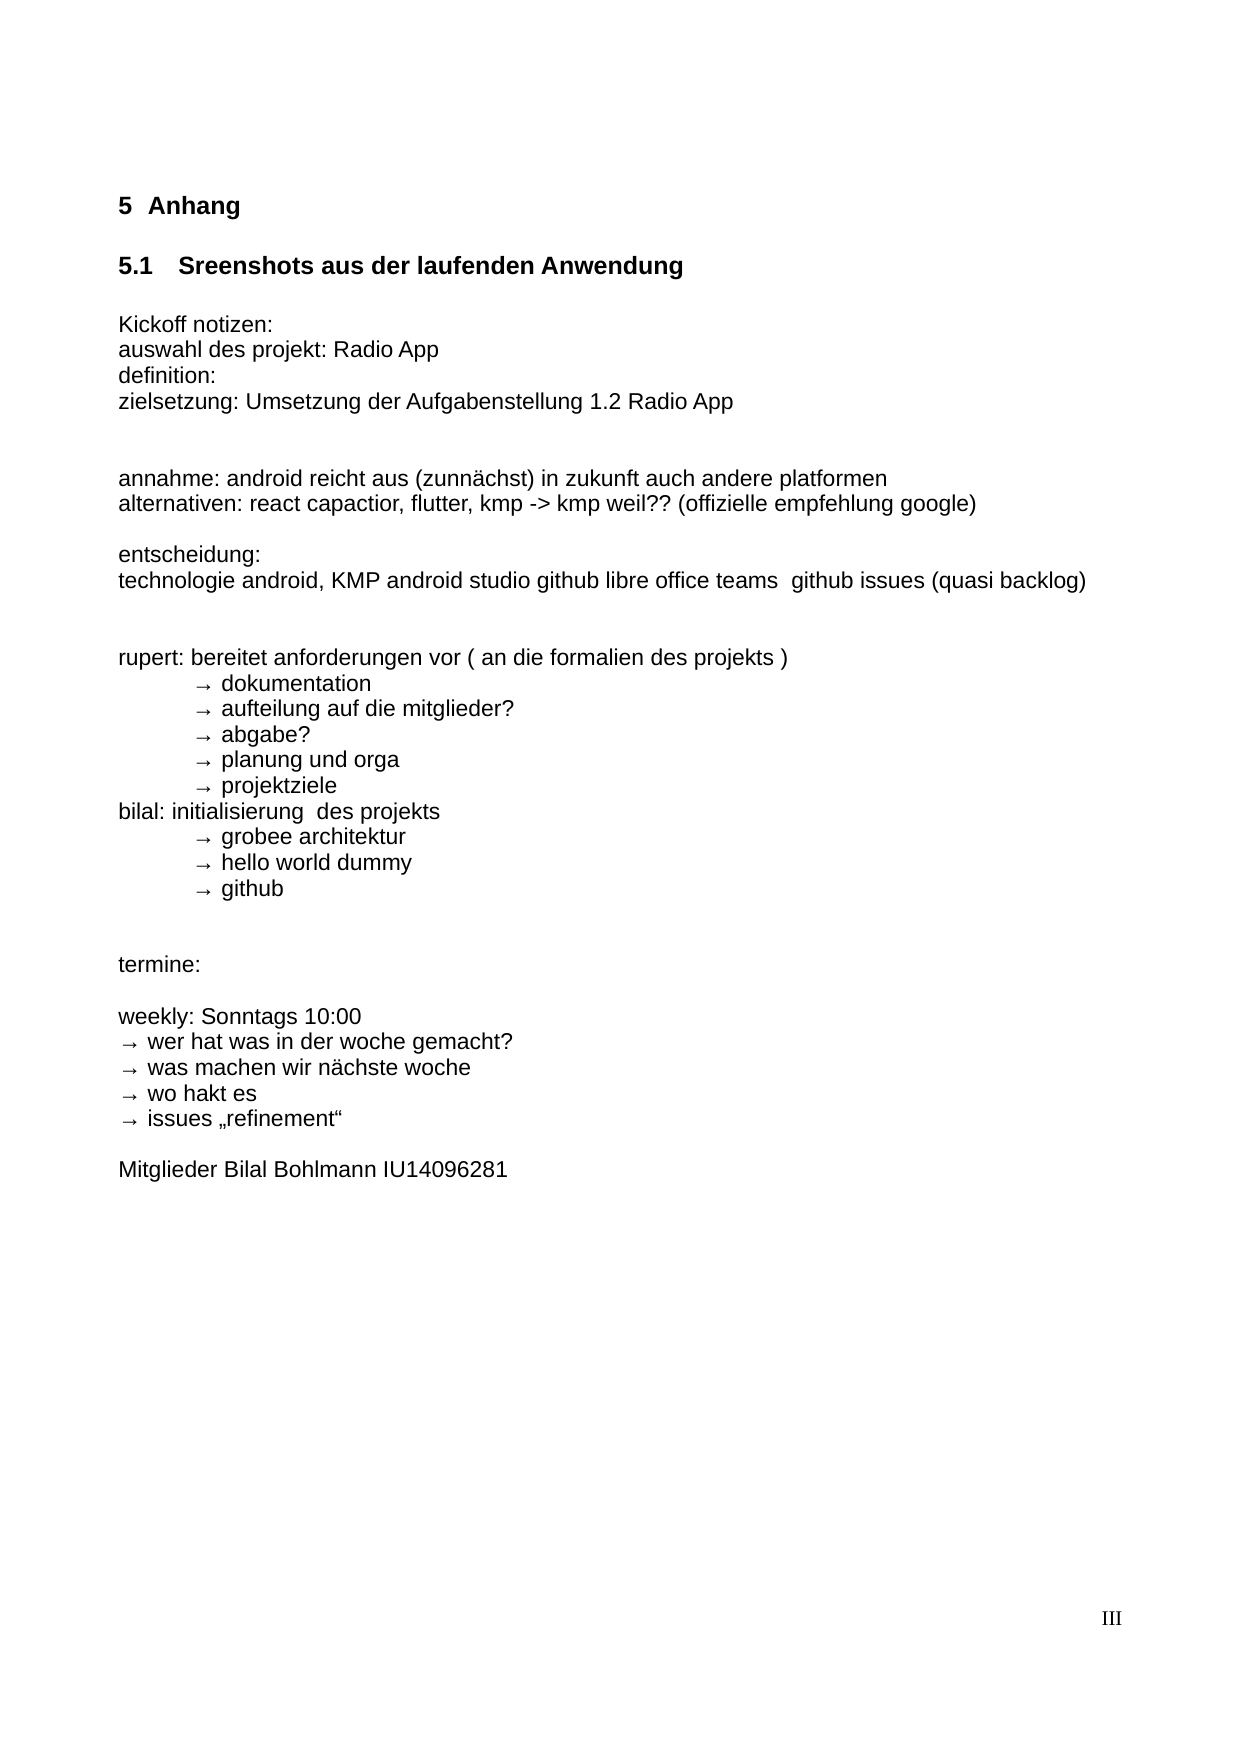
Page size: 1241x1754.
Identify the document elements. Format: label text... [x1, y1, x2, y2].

text → was machen wir nächste woche [118, 1054, 1122, 1080]
text annahme: android reicht aus (zunnächst) in zukunft auch andere platformen [118, 465, 1122, 491]
text → dokumentation [118, 670, 1122, 696]
text entscheidung: [118, 542, 1122, 568]
text Kickoff notizen: [118, 311, 1122, 337]
text rupert: bereitet anforderungen vor ( an die formalien des projekts ) [118, 644, 1122, 670]
text technologie android, KMP android studio github libre office teams github issues (quasi backlog) [118, 568, 1122, 593]
text → hello world dummy [118, 849, 1122, 875]
text termine: [118, 952, 1122, 978]
subtitle Sreenshots aus der laufenden Anwendung [118, 251, 1122, 279]
text weekly: Sonntags 10:00 [118, 1003, 1122, 1029]
text → issues „refinement“ [118, 1106, 1122, 1131]
text alternativen: react capactior, flutter, kmp -> kmp weil?? (offizielle empfehlung google) [118, 491, 1122, 516]
text Mitglieder Bilal Bohlmann IU14096281 [118, 1157, 1122, 1183]
text → aufteilung auf die mitglieder? [118, 696, 1122, 721]
text → abgabe? [118, 721, 1122, 747]
text bilal: initialisierung des projekts [118, 798, 1122, 824]
text definition: [118, 363, 1122, 388]
text auswahl des projekt: Radio App [118, 337, 1122, 363]
text zielsetzung: Umsetzung der Aufgabenstellung 1.2 Radio App [118, 388, 1122, 414]
text → planung und orga [118, 747, 1122, 773]
text → wer hat was in der woche gemacht? [118, 1029, 1122, 1054]
text → grobee architektur [118, 824, 1122, 849]
text → projektziele [118, 773, 1122, 798]
text → github [118, 875, 1122, 901]
text → wo hakt es [118, 1080, 1122, 1106]
subtitle Anhang [118, 192, 1122, 220]
